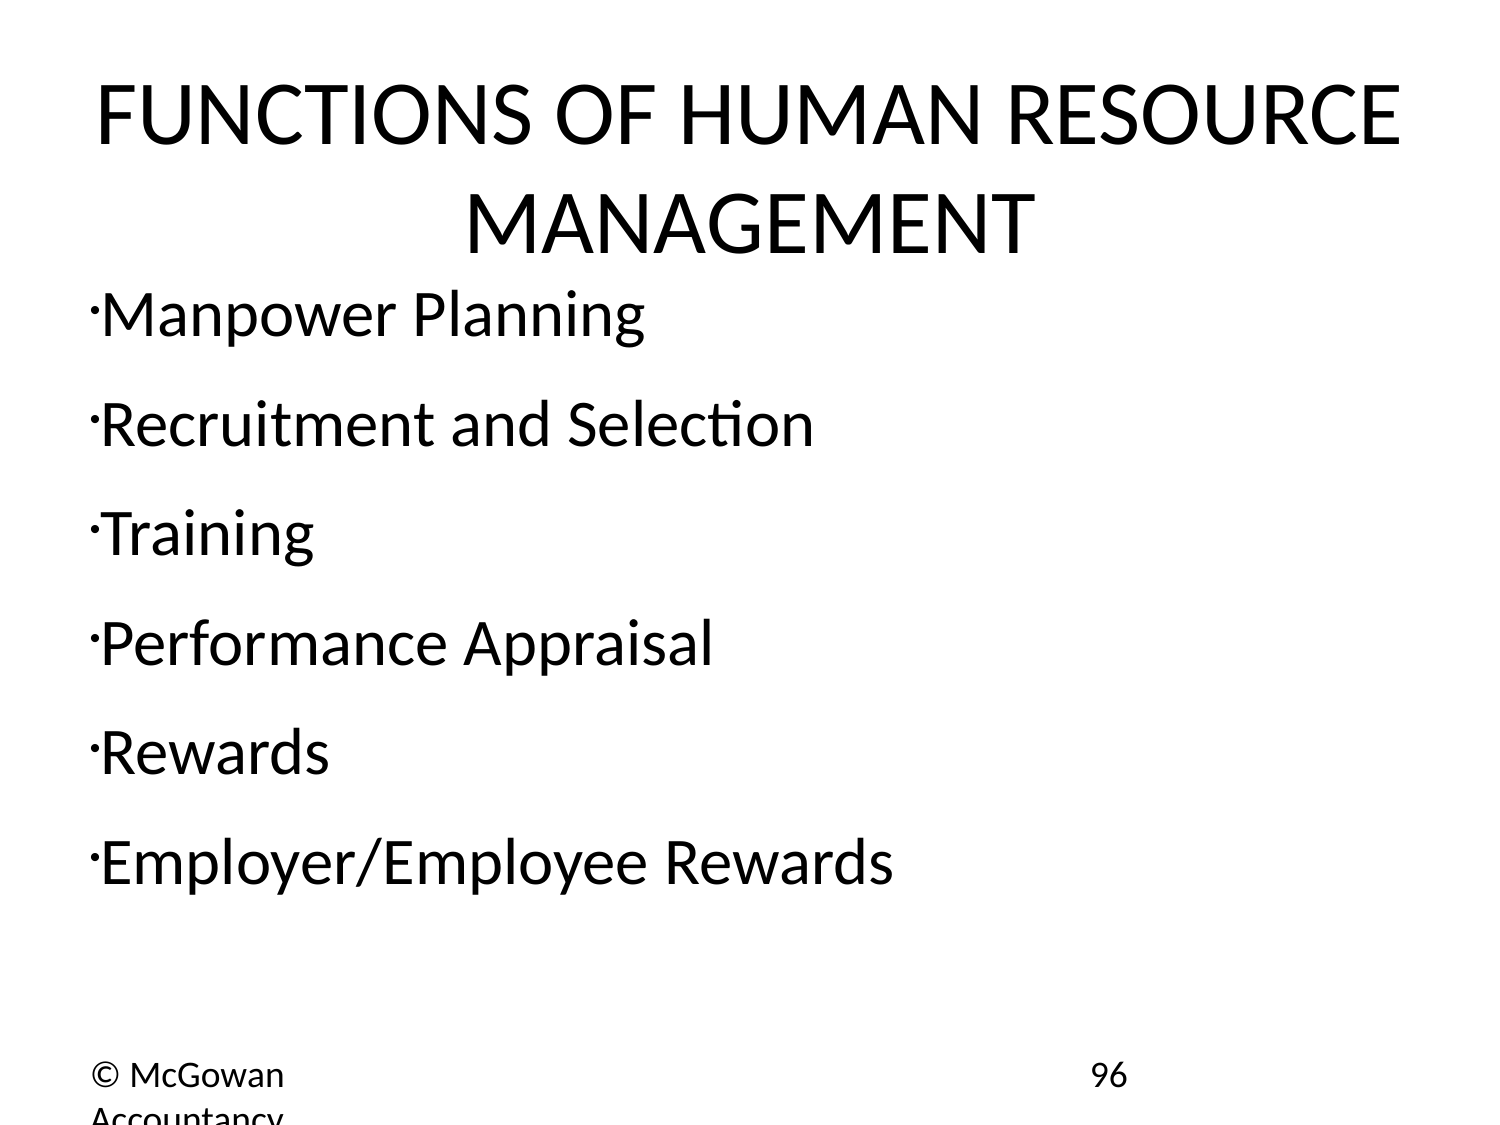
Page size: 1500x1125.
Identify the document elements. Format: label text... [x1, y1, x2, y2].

list Manpower Planning Recruitment and Selection Training Performance Appraisal Rewards Employer/Employee Rewards [75, 262, 1425, 1005]
title FUNCTIONS OF HUMAN RESOURCE MANAGEMENT [75, 45, 1425, 233]
text_box © McGowan Accountancy Services [75, 1042, 425, 1103]
text_box [1074, 1042, 1425, 1103]
